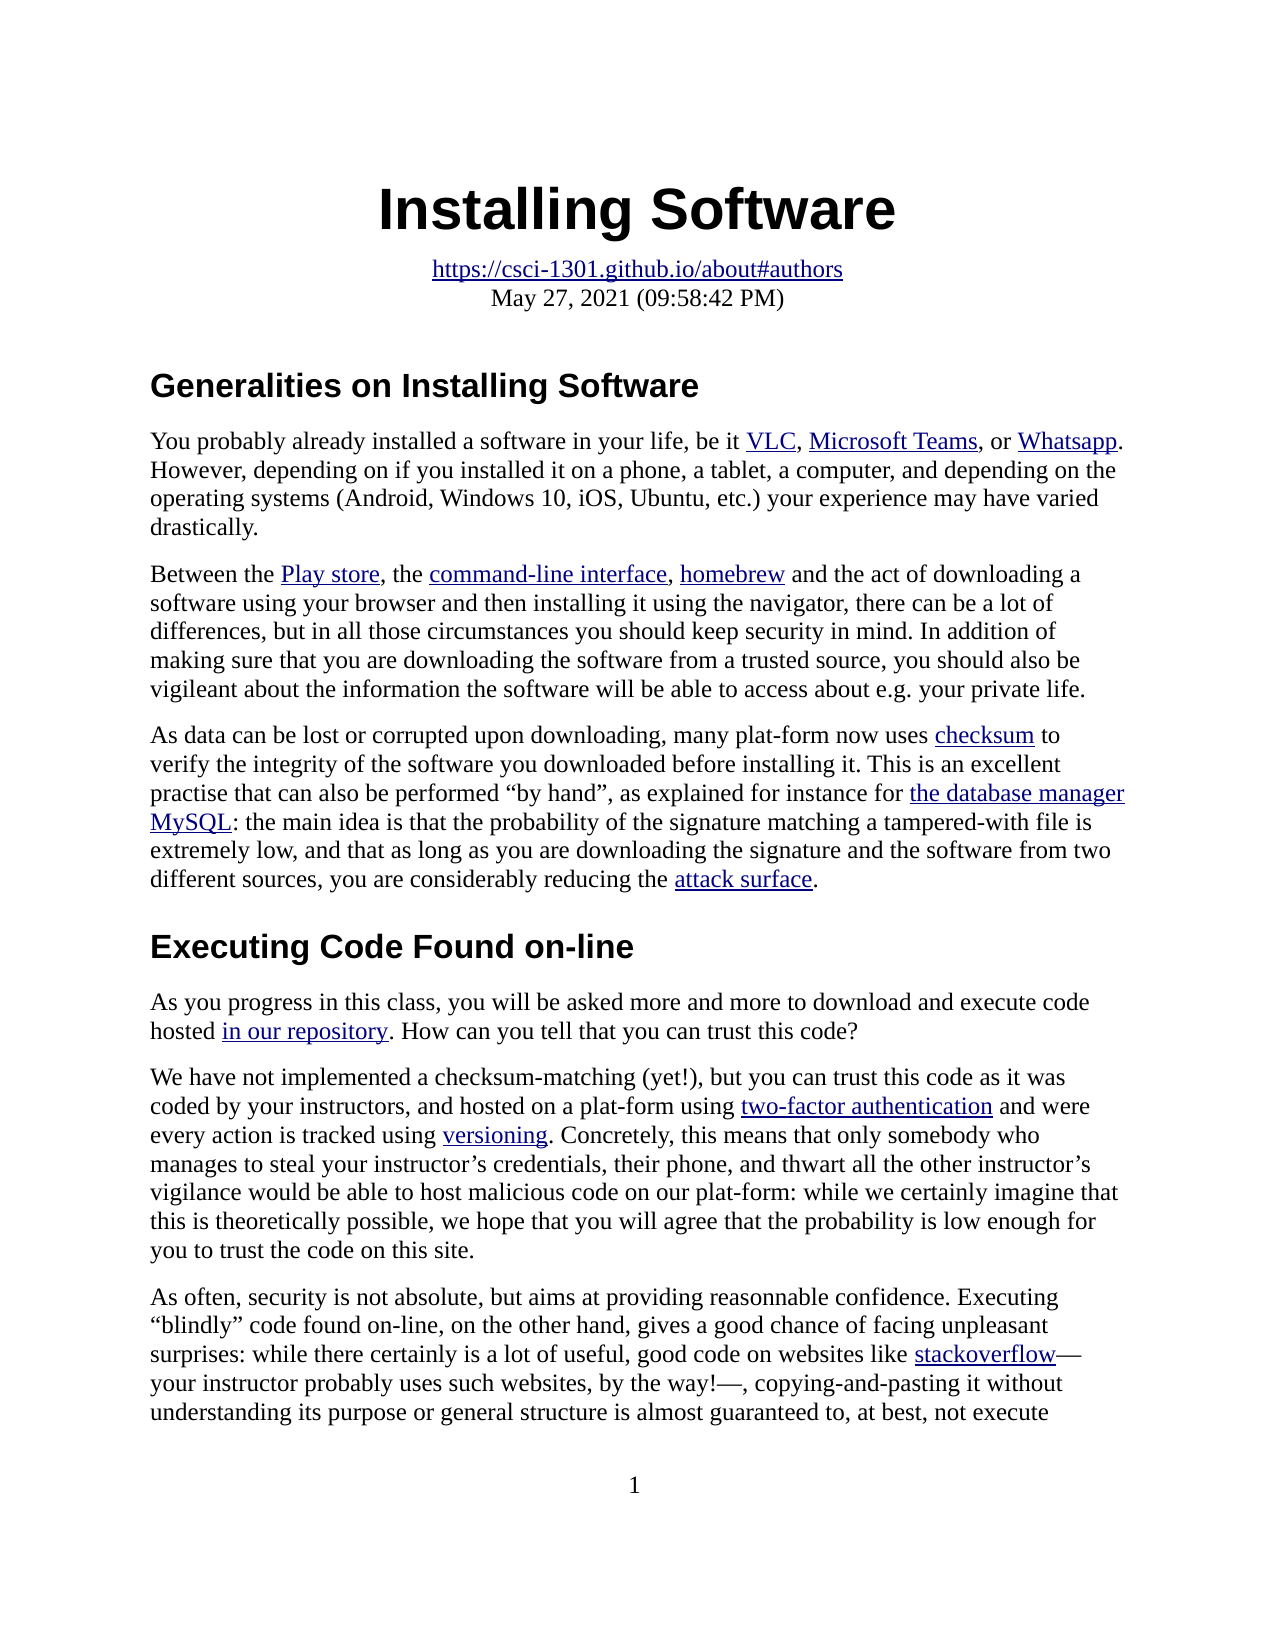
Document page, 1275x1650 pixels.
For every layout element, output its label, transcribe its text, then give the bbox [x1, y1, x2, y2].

text May 27, 2021 (09:58:42 PM) [150, 283, 1125, 312]
text As you progress in this class, you will be asked more and more to download and execute code hosted in our repository. How can you tell that you can trust this code? [150, 987, 1125, 1044]
text Between the Play store, the command-line interface, homebrew and the act of downloading a software using your browser and then installing it using the navigator, there can be a lot of differences, but in all those circumstances you should keep security in mind. In addition of making sure that you are downloading the software from a trusted source, you should also be vigileant about the information the software will be able to access about e.g. your private life. [150, 559, 1125, 703]
text As data can be lost or corrupted upon downloading, many plat-form now uses checksum to verify the integrity of the software you downloaded before installing it. This is an excellent practise that can also be performed “by hand”, as explained for instance for the database manager MySQL: the main idea is that the probability of the signature matching a tampered-with file is extremely low, and that as long as you are downloading the signature and the software from two different sources, you are considerably reducing the attack surface. [150, 721, 1125, 893]
text https://csci-1301.github.io/about#authors [150, 254, 1125, 283]
subtitle Executing Code Found on-line [150, 927, 1125, 966]
text As often, security is not absolute, but aims at providing reasonnable confidence. Executing “blindly” code found on-line, on the other hand, gives a good chance of facing unpleasant surprises: while there certainly is a lot of useful, good code on websites like stackoverflow—your instructor probably uses such websites, by the way!—, copying-and-pasting it without understanding its purpose or general structure is almost guaranteed to, at best, not execute [150, 1282, 1125, 1425]
text You probably already installed a software in your life, be it VLC, Microsoft Teams, or Whatsapp. However, depending on if you installed it on a phone, a tablet, a computer, and depending on the operating systems (Android, Windows 10, iOS, Ubuntu, etc.) your experience may have varied drastically. [150, 426, 1125, 541]
subtitle Generalities on Installing Software [150, 366, 1125, 404]
title Installing Software [150, 175, 1125, 242]
text We have not implemented a checksum-matching (yet!), but you can trust this code as it was coded by your instructors, and hosted on a plat-form using two-factor authentication and were every action is tracked using versioning. Concretely, this means that only somebody who manages to steal your instructor’s credentials, their phone, and thwart all the other instructor’s vigilance would be able to host malicious code on our plat-form: while we certainly imagine that this is theoretically possible, we hope that you will agree that the probability is low enough for you to trust the code on this site. [150, 1062, 1125, 1264]
